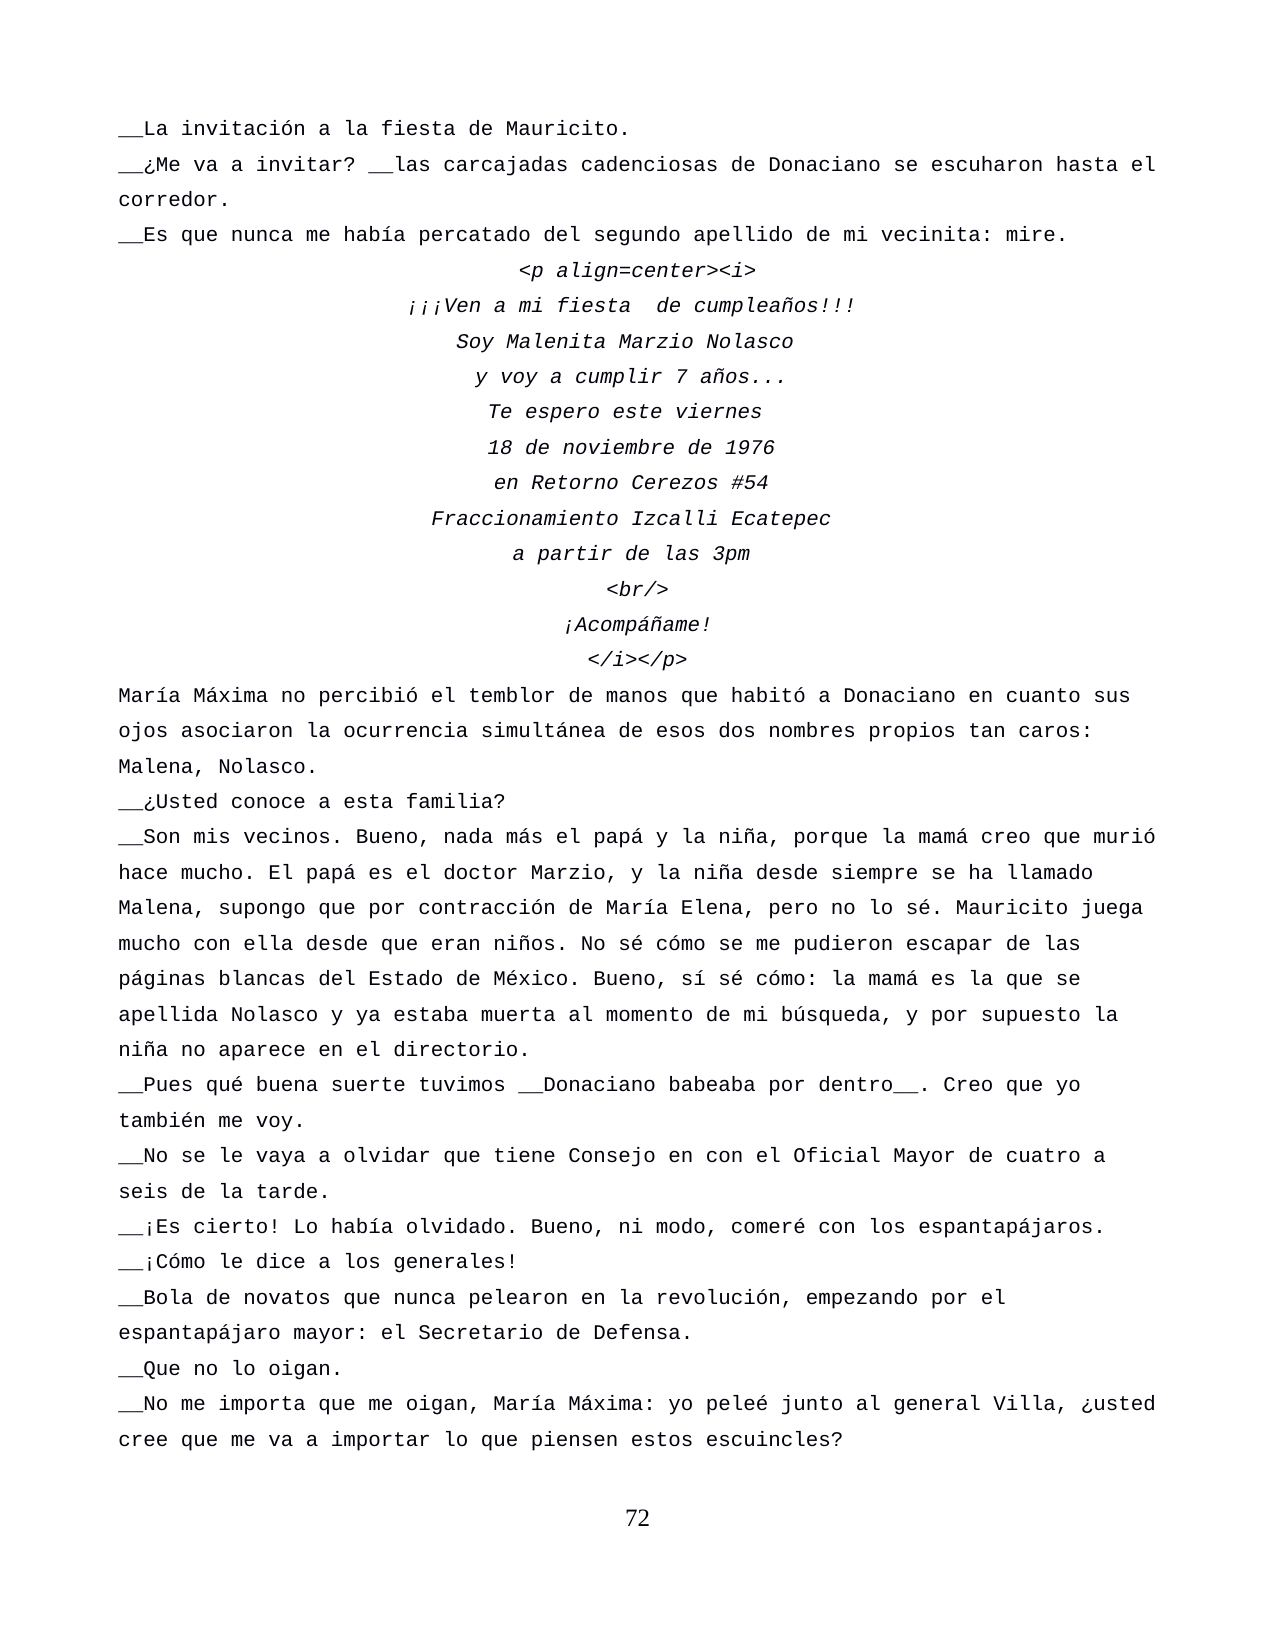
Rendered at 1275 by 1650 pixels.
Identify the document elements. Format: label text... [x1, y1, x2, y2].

text en Retorno Cerezos #54 [118, 472, 1157, 496]
text __Es que nunca me había percatado del segundo apellido de mi vecinita: mire. [118, 224, 1157, 248]
text María Máxima no percibió el temblor de manos que habitó a Donaciano en cuanto sus ojos asociaron la ocurrencia simultánea de esos dos nombres propios tan caros: Malena, Nolasco. [118, 685, 1157, 779]
text __¿Me va a invitar? __las carcajadas cadenciosas de Donaciano se escuharon hasta el corredor. [118, 153, 1157, 213]
text </i></p> [118, 649, 1157, 673]
text y voy a cumplir 7 años... [118, 366, 1157, 390]
text __¡Es cierto! Lo había olvidado. Bueno, ni modo, comeré con los espantapájaros. [118, 1216, 1157, 1240]
text __No se le vaya a olvidar que tiene Consejo en con el Oficial Mayor de cuatro a seis de la tarde. [118, 1145, 1157, 1204]
text __Pues qué buena suerte tuvimos __Donaciano babeaba por dentro__. Creo que yo también me voy. [118, 1074, 1157, 1133]
text __¡Cómo le dice a los generales! [118, 1251, 1157, 1275]
text ¡¡¡Ven a mi fiesta de cumpleaños!!! [118, 295, 1157, 319]
text __Son mis vecinos. Bueno, nada más el papá y la niña, porque la mamá creo que murió hace mucho. El papá es el doctor Marzio, y la niña desde siempre se ha llamado Malena, supongo que por contracción de María Elena, pero no lo sé. Mauricito juega mucho con ella desde que eran niños. No sé cómo se me pudieron escapar de las páginas blancas del Estado de México. Bueno, sí sé cómo: la mamá es la que se apellida Nolasco y ya estaba muerta al momento de mi búsqueda, y por supuesto la niña no aparece en el directorio. [118, 826, 1157, 1063]
text <br/> [118, 578, 1157, 602]
text a partir de las 3pm [118, 543, 1157, 567]
text Soy Malenita Marzio Nolasco [118, 331, 1157, 354]
text __¿Usted conoce a esta familia? [118, 791, 1157, 815]
text Fraccionamiento Izcalli Ecatepec [118, 508, 1157, 531]
text 18 de noviembre de 1976 [118, 437, 1157, 461]
text ¡Acompáñame! [118, 614, 1157, 638]
text __La invitación a la fiesta de Mauricito. [118, 118, 1157, 142]
text __Bola de novatos que nunca pelearon en la revolución, empezando por el espantapájaro mayor: el Secretario de Defensa. [118, 1287, 1157, 1346]
text __Que no lo oigan. [118, 1358, 1157, 1381]
text Te espero este viernes [118, 401, 1157, 425]
text <p align=center><i> [118, 260, 1157, 283]
text __No me importa que me oigan, María Máxima: yo peleé junto al general Villa, ¿usted cree que me va a importar lo que piensen estos escuincles? [118, 1393, 1157, 1452]
